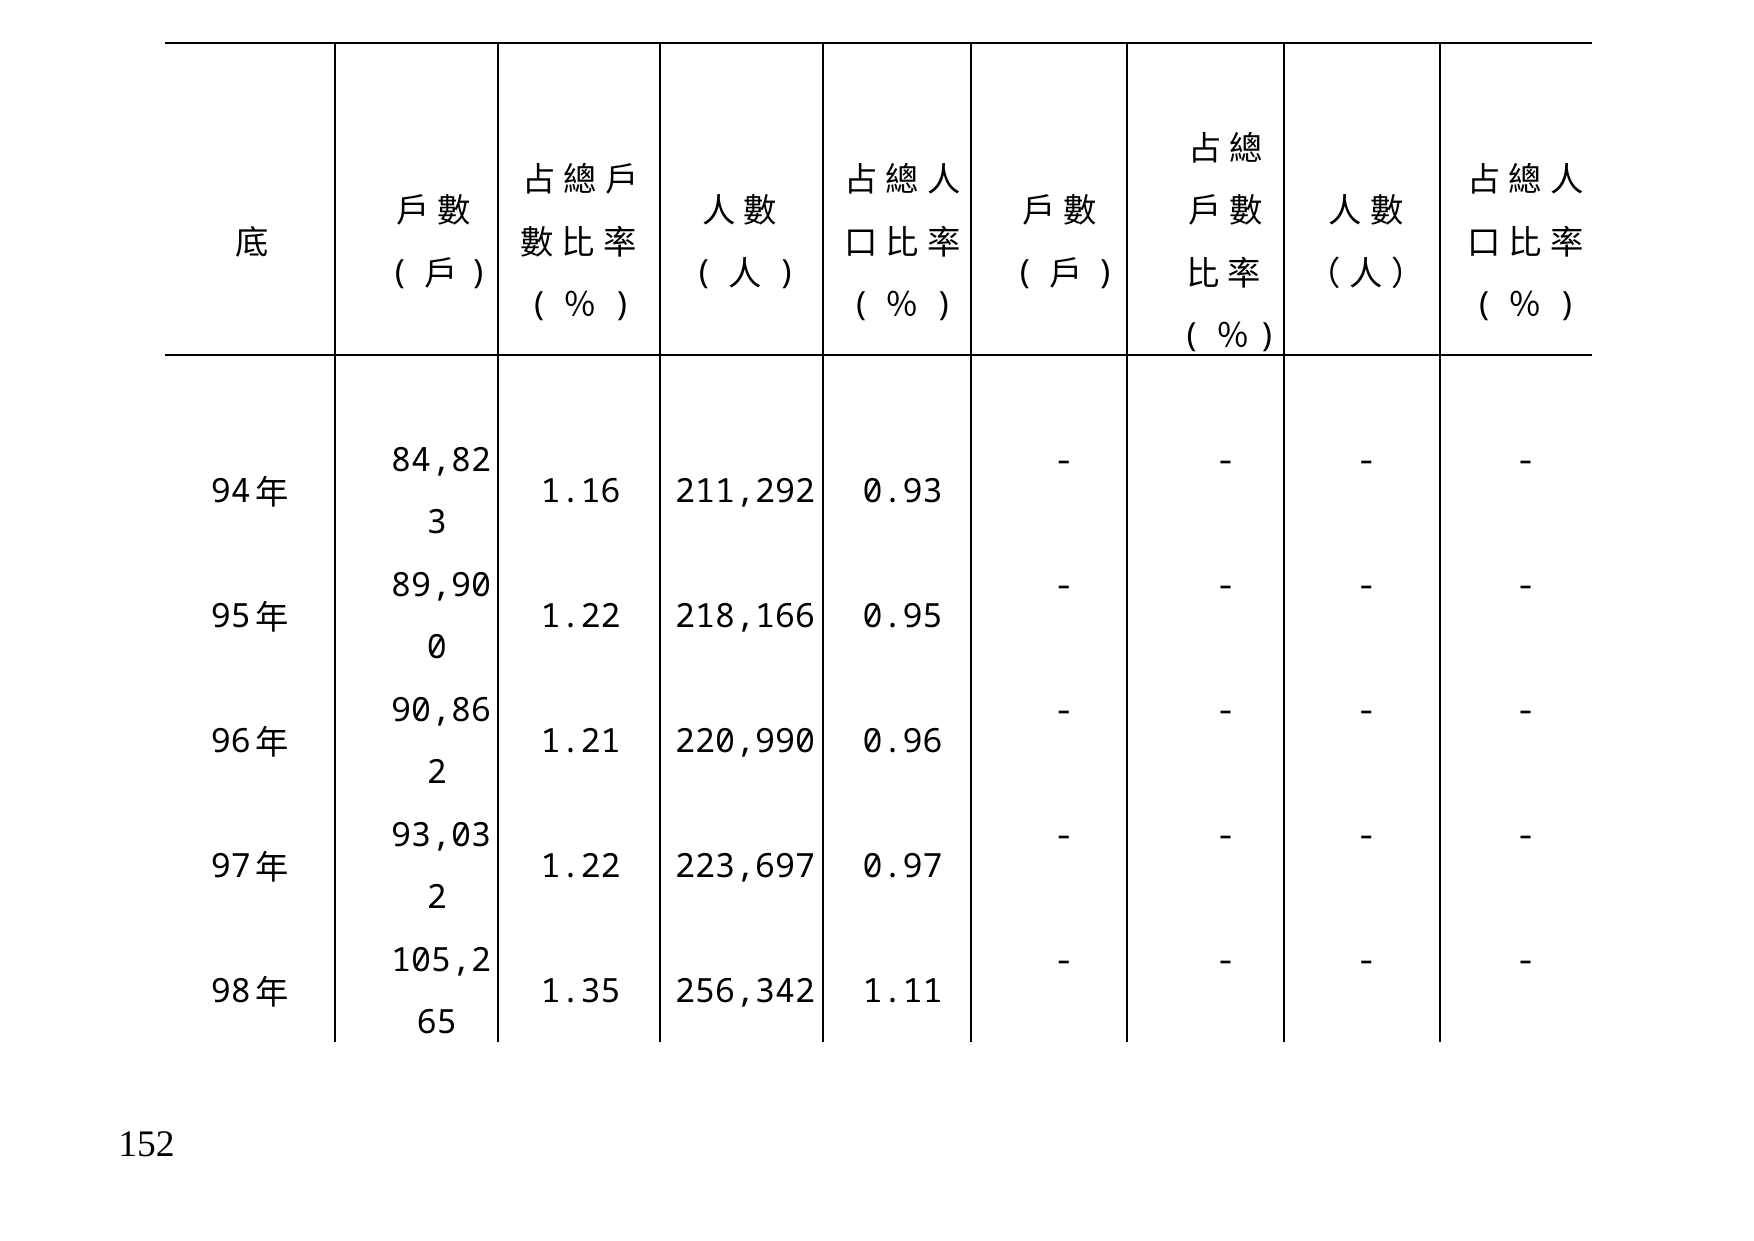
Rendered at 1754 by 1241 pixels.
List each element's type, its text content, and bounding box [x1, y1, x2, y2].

table_cell - [1128, 542, 1283, 667]
table_cell 1.21 [499, 667, 659, 792]
table_cell - [1441, 792, 1592, 917]
table_cell 218,166 [661, 542, 822, 667]
table_cell 93,032 [336, 792, 497, 917]
table_cell - [972, 542, 1126, 667]
table_cell - [1285, 356, 1439, 542]
table_cell 人數（人） [1285, 44, 1439, 354]
table_cell - [972, 356, 1126, 542]
table_header 底 [165, 44, 334, 354]
table_cell 1.11 [824, 917, 970, 1042]
table_cell 256,342 [661, 917, 822, 1042]
table_cell 戶數(戶) [972, 44, 1126, 354]
table_cell 1.35 [499, 917, 659, 1042]
table_cell 95年 [165, 542, 334, 667]
table_cell 戶數(戶) [336, 44, 497, 354]
table_cell 人數(人) [661, 44, 822, 354]
table_cell 220,990 [661, 667, 822, 792]
table_cell - [1285, 792, 1439, 917]
table_cell 0.96 [824, 667, 970, 792]
table_cell - [972, 792, 1126, 917]
table_cell 89,900 [336, 542, 497, 667]
table_cell 96年 [165, 667, 334, 792]
table_cell - [1441, 542, 1592, 667]
table_cell 占總戶數比率(％) [499, 44, 659, 354]
table_cell 占總戶數比率(％) [1128, 44, 1283, 354]
table_cell 0.97 [824, 792, 970, 917]
table_cell 105,265 [336, 917, 497, 1042]
table_cell - [1128, 917, 1283, 1042]
table_cell - [1285, 917, 1439, 1042]
table_cell 223,697 [661, 792, 822, 917]
table_cell 211,292 [661, 356, 822, 542]
table_cell 1.16 [499, 356, 659, 542]
table_cell 1.22 [499, 792, 659, 917]
table_cell 94年 [165, 356, 334, 542]
table_cell 0.93 [824, 356, 970, 542]
table_cell - [1441, 356, 1592, 542]
table_cell - [1128, 356, 1283, 542]
table_cell - [1128, 792, 1283, 917]
table_cell 97年 [165, 792, 334, 917]
table_cell 90,862 [336, 667, 497, 792]
table_cell - [972, 917, 1126, 1042]
table_cell - [1285, 542, 1439, 667]
table_cell 占總人口比率(％) [824, 44, 970, 354]
table_cell - [1285, 667, 1439, 792]
table_cell 0.95 [824, 542, 970, 667]
table_cell - [1128, 667, 1283, 792]
table_cell 1.22 [499, 542, 659, 667]
table_cell 占總人口比率(％) [1441, 44, 1592, 354]
table_cell - [1441, 667, 1592, 792]
table_cell 84,823 [336, 356, 497, 542]
table_cell - [1441, 917, 1592, 1042]
table_cell 98年 [165, 917, 334, 1042]
table_cell - [972, 667, 1126, 792]
